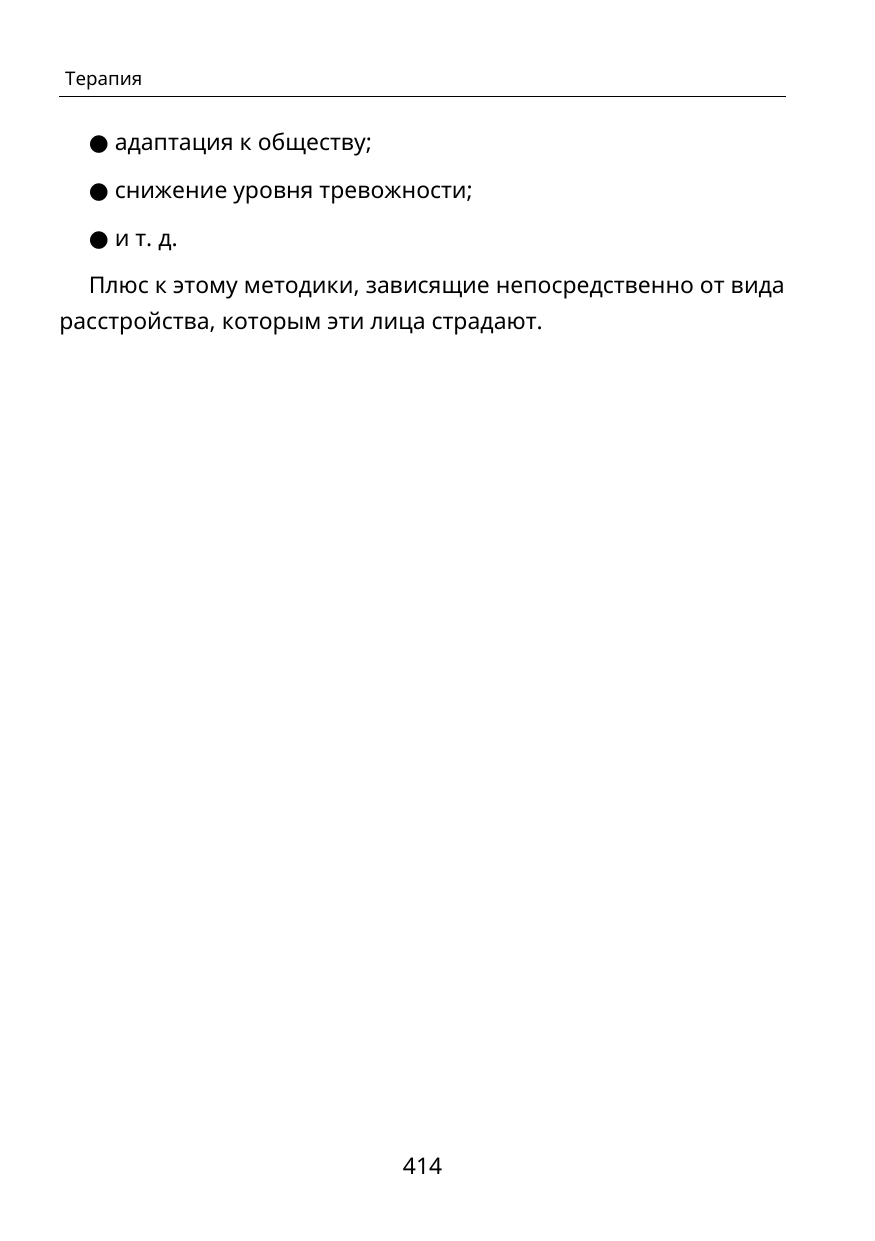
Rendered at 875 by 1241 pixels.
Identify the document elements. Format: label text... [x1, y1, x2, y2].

list адаптация к обществу; [88, 126, 786, 157]
list снижение уровня тревожности; [88, 174, 786, 205]
text Плюс к этому методики, зависящие непосредственно от вида расстройства, которым эти лица страдают. [59, 269, 786, 336]
list и т. д. [88, 221, 786, 253]
